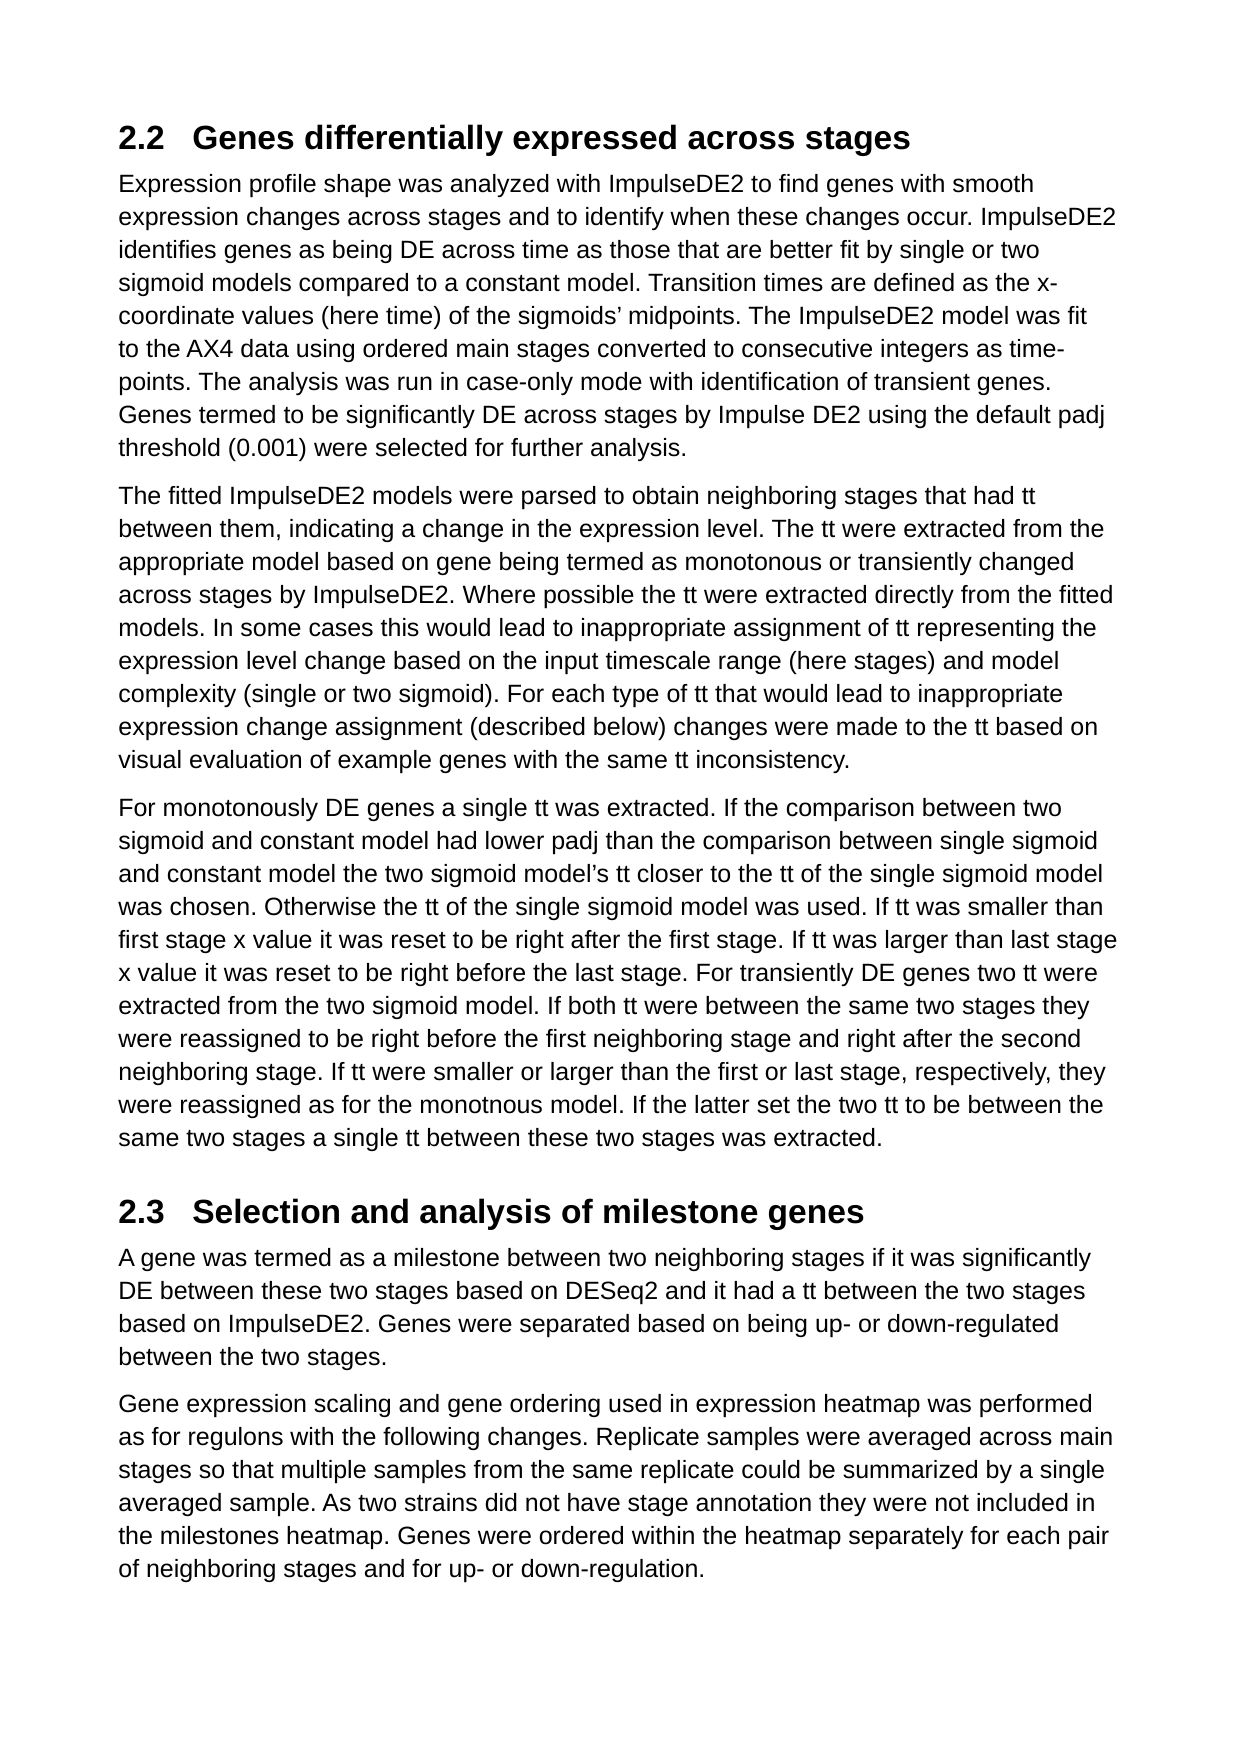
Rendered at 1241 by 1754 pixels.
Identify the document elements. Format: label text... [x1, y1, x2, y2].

subtitle Selection and analysis of milestone genes [118, 1191, 1122, 1230]
text The fitted ImpulseDE2 models were parsed to obtain neighboring stages that had tt between them, indicating a change in the expression level. The tt were extracted from the appropriate model based on gene being termed as monotonous or transiently changed across stages by ImpulseDE2. Where possible the tt were extracted directly from the fitted models. In some cases this would lead to inappropriate assignment of tt representing the expression level change based on the input timescale range (here stages) and model complexity (single or two sigmoid). For each type of tt that would lead to inappropriate expression change assignment (described below) changes were made to the tt based on visual evaluation of example genes with the same tt inconsistency. [118, 481, 1122, 774]
text Expression profile shape was analyzed with ImpulseDE2 to find genes with smooth expression changes across stages and to identify when these changes occur. ImpulseDE2 identifies genes as being DE across time as those that are better fit by single or two sigmoid models compared to a constant model. Transition times are defined as the x-coordinate values (here time) of the sigmoids’ midpoints. The ImpulseDE2 model was fit to the AX4 data using ordered main stages converted to consecutive integers as time-points. The analysis was run in case-only mode with identification of transient genes. Genes termed to be significantly DE across stages by Impulse DE2 using the default padj threshold (0.001) were selected for further analysis. [118, 169, 1122, 462]
text Gene expression scaling and gene ordering used in expression heatmap was performed as for regulons with the following changes. Replicate samples were averaged across main stages so that multiple samples from the same replicate could be summarized by a single averaged sample. As two strains did not have stage annotation they were not included in the milestones heatmap. Genes were ordered within the heatmap separately for each pair of neighboring stages and for up- or down-regulation. [118, 1389, 1122, 1583]
subtitle Genes differentially expressed across stages [118, 118, 1122, 157]
text For monotonously DE genes a single tt was extracted. If the comparison between two sigmoid and constant model had lower padj than the comparison between single sigmoid and constant model the two sigmoid model’s tt closer to the tt of the single sigmoid model was chosen. Otherwise the tt of the single sigmoid model was used. If tt was smaller than first stage x value it was reset to be right after the first stage. If tt was larger than last stage x value it was reset to be right before the last stage. For transiently DE genes two tt were extracted from the two sigmoid model. If both tt were between the same two stages they were reassigned to be right before the first neighboring stage and right after the second neighboring stage. If tt were smaller or larger than the first or last stage, respectively, they were reassigned as for the monotnous model. If the latter set the two tt to be between the same two stages a single tt between these two stages was extracted. [118, 793, 1122, 1152]
text A gene was termed as a milestone between two neighboring stages if it was significantly DE between these two stages based on DESeq2 and it had a tt between the two stages based on ImpulseDE2. Genes were separated based on being up- or down-regulated between the two stages. [118, 1243, 1122, 1370]
